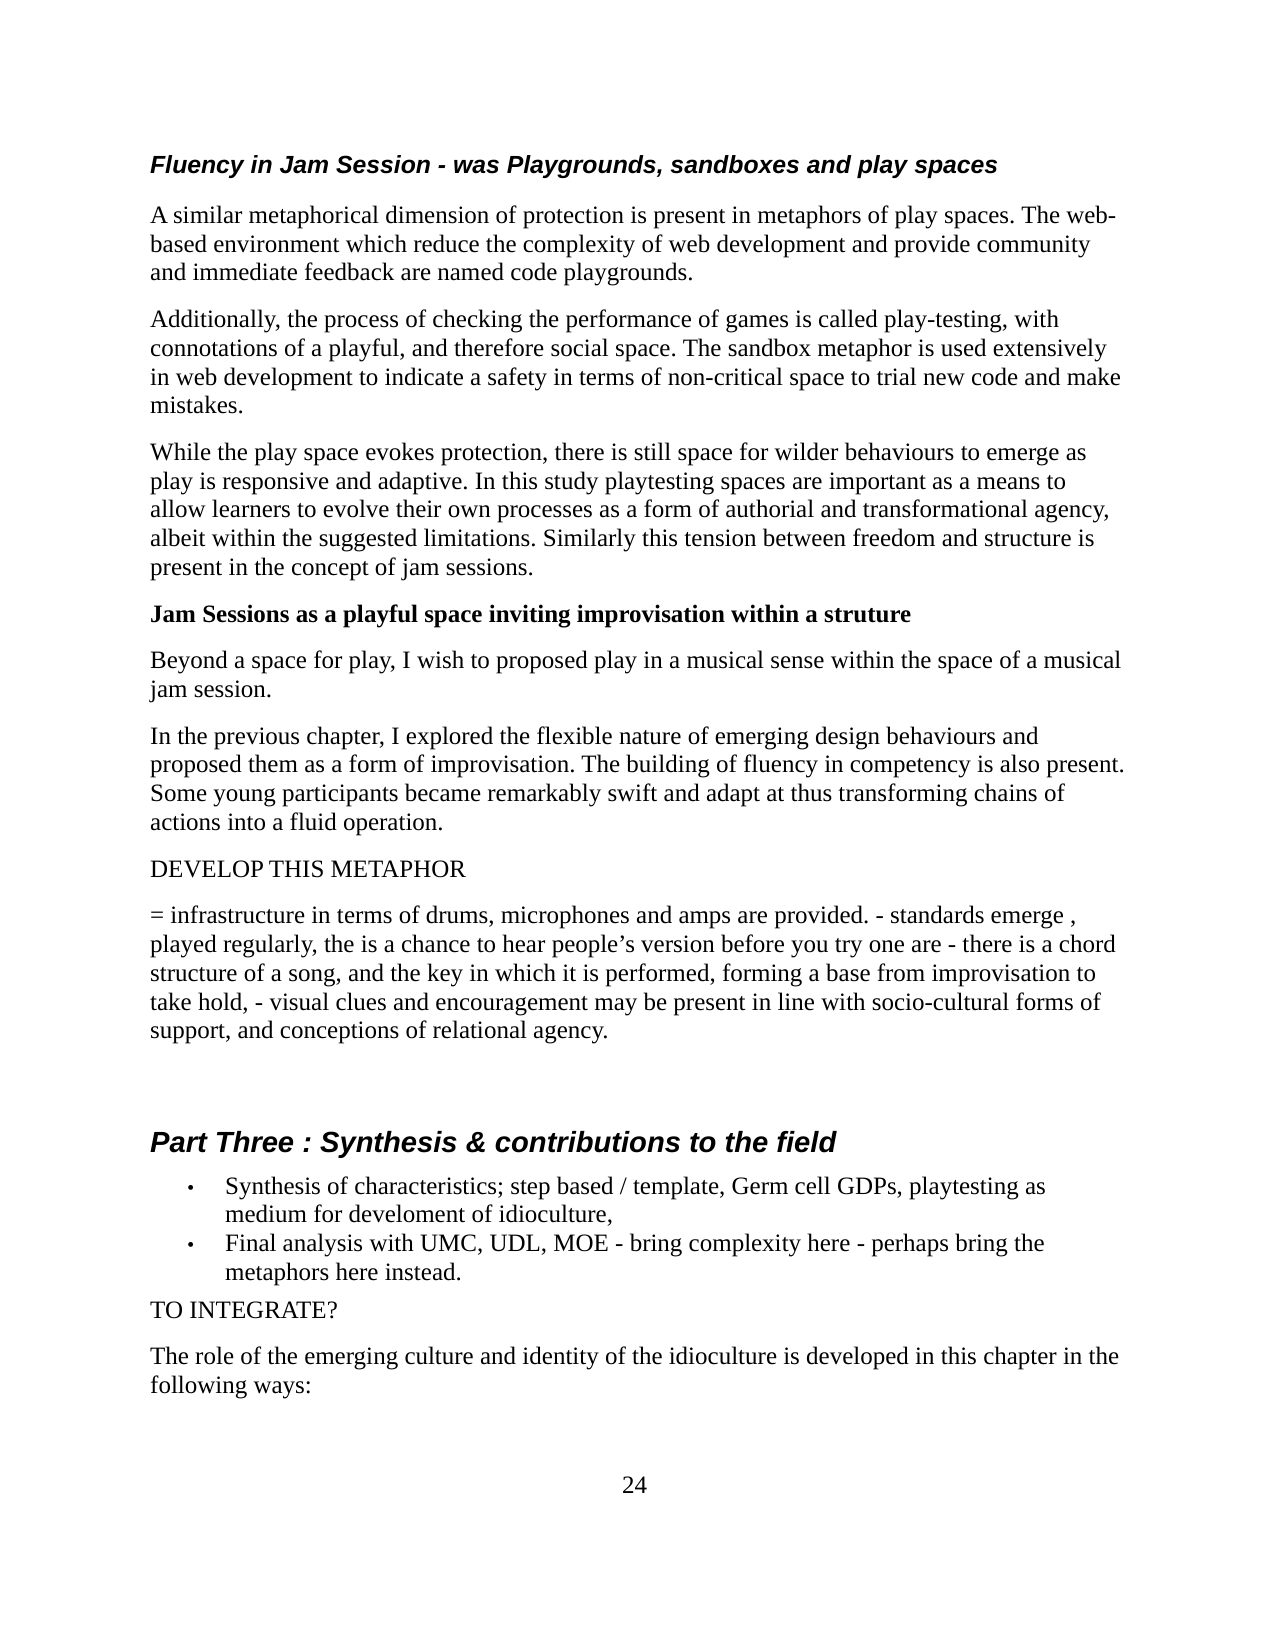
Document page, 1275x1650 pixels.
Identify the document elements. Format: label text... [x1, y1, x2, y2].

list Final analysis with UMC, UDL, MOE - bring complexity here - perhaps bring the metaphors here instead. [187, 1228, 1125, 1286]
text In the previous chapter, I explored the flexible nature of emerging design behaviours and proposed them as a form of improvisation. The building of fluency in competency is also present. Some young participants became remarkably swift and adapt at thus transforming chains of actions into a fluid operation. [150, 721, 1125, 836]
text Jam Sessions as a playful space inviting improvisation within a struture [150, 599, 1125, 627]
text Additionally, the process of checking the performance of games is called play-testing, with connotations of a playful, and therefore social space. The sandbox metaphor is used extensively in web development to indicate a safety in terms of non-critical space to trial new code and make mistakes. [150, 304, 1125, 419]
text = infrastructure in terms of drums, microphones and amps are provided. - standards emerge , played regularly, the is a chance to hear people’s version before you try one are - there is a chord structure of a song, and the key in which it is performed, forming a base from improvisation to take hold, - visual clues and encouragement may be present in line with socio-cultural forms of support, and conceptions of relational agency. [150, 900, 1125, 1044]
text TO INTEGRATE? [150, 1295, 1125, 1323]
text Beyond a space for play, I wish to proposed play in a musical sense within the space of a musical jam session. [150, 645, 1125, 703]
text DEVELOP THIS METAPHOR [150, 854, 1125, 882]
list Synthesis of characteristics; step based / template, Germ cell GDPs, playtesting as medium for develoment of idioculture, [187, 1171, 1125, 1228]
text A similar metaphorical dimension of protection is present in metaphors of play spaces. The web-based environment which reduce the complexity of web development and provide community and immediate feedback are named code playgrounds. [150, 200, 1125, 286]
text While the play space evokes protection, there is still space for wilder behaviours to emerge as play is responsive and adaptive. In this study playtesting spaces are important as a means to allow learners to evolve their own processes as a form of authorial and transformational agency, albeit within the suggested limitations. Similarly this tension between freedom and structure is present in the concept of jam sessions. [150, 437, 1125, 581]
subtitle Fluency in Jam Session - was Playgrounds, sandboxes and play spaces [150, 150, 1125, 178]
subtitle Part Three : Synthesis & contributions to the field [150, 1125, 1125, 1158]
text The role of the emerging culture and identity of the idioculture is developed in this chapter in the following ways: [150, 1341, 1125, 1399]
